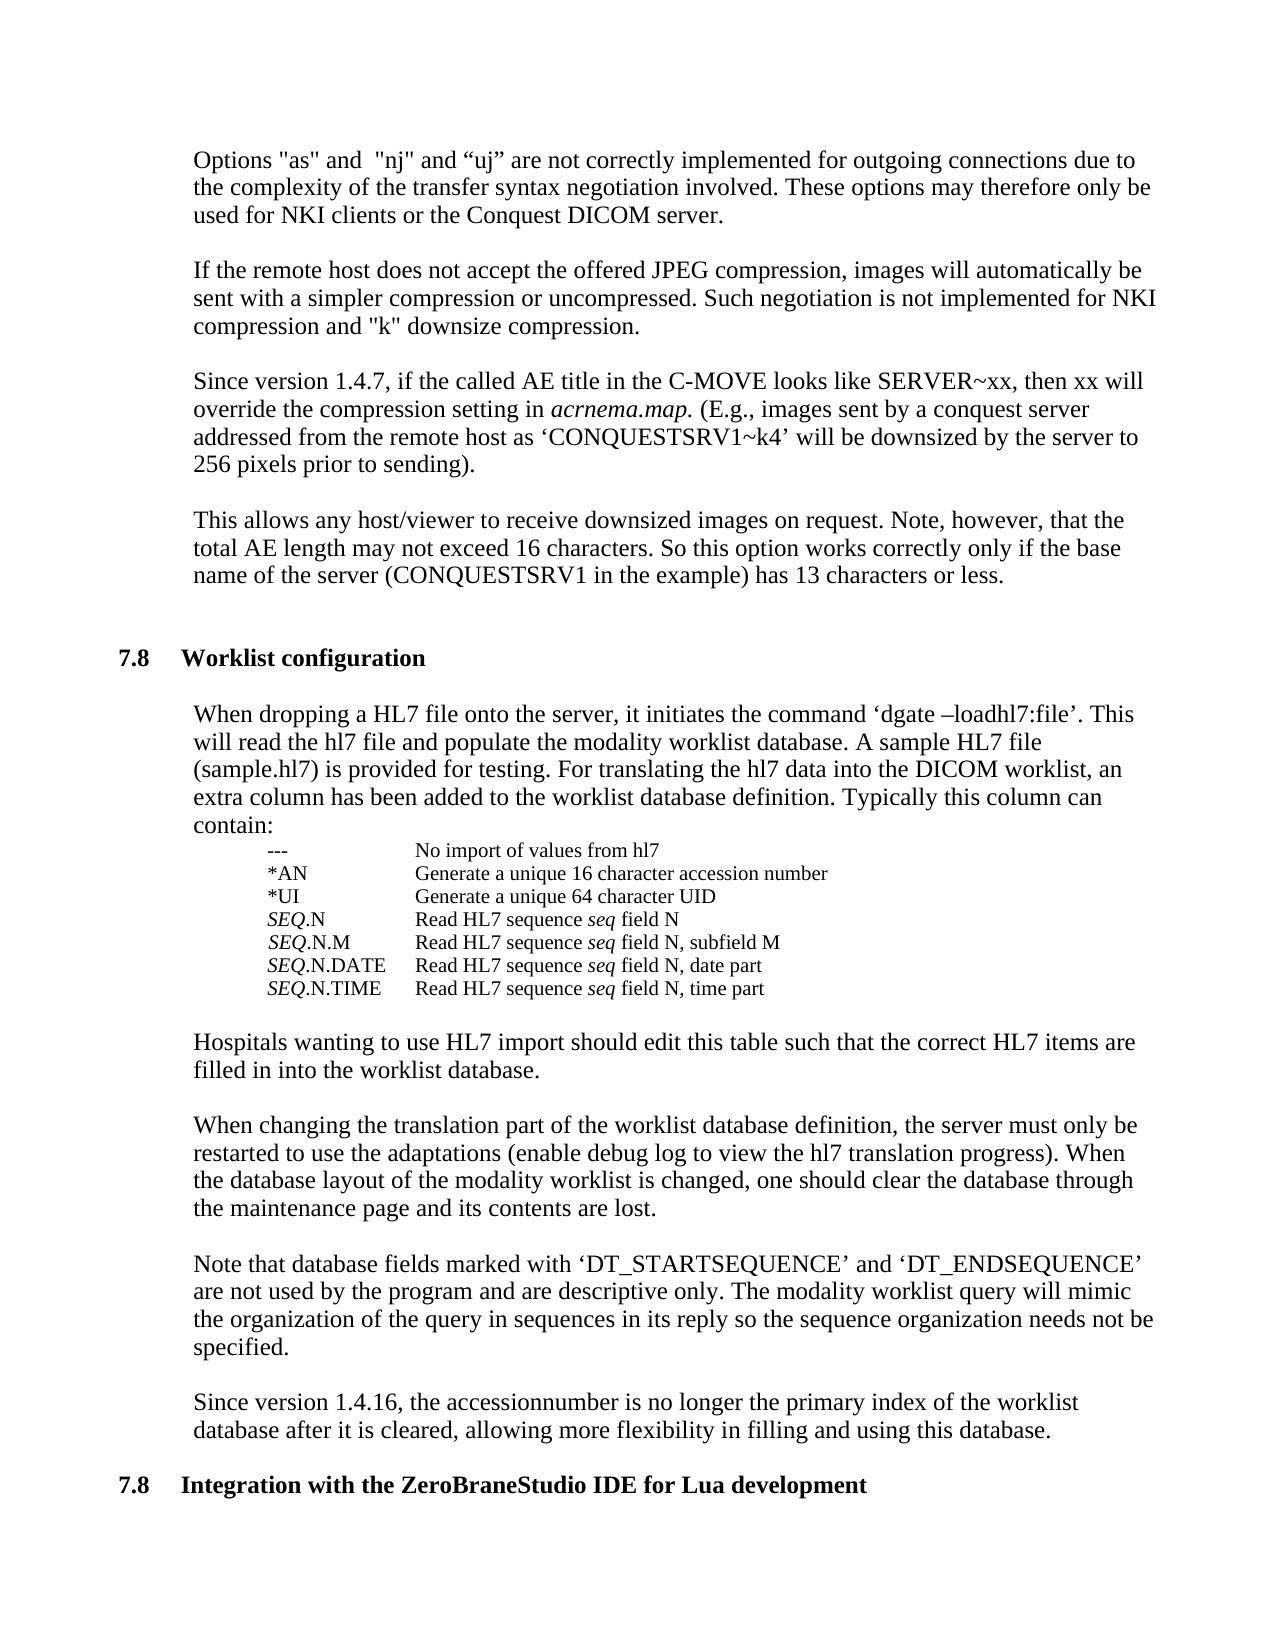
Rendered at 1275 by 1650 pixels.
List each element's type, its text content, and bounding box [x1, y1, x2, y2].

text SEQ.N.M Read HL7 sequence seq field N, subfield M [193, 931, 1157, 954]
text *UI Generate a unique 64 character UID [193, 885, 1157, 908]
text Note that database fields marked with ‘DT_STARTSEQUENCE’ and ‘DT_ENDSEQUENCE’ are not used by the program and are descriptive only. The modality worklist query will mimic the organization of the query in sequences in its reply so the sequence organization needs not be specified. [193, 1250, 1157, 1361]
text Hospitals wanting to use HL7 import should edit this table such that the correct HL7 items are filled in into the worklist database. [193, 1028, 1157, 1083]
text --- No import of values from hl7 [193, 838, 1157, 862]
text 7.8 Worklist configuration [118, 644, 1157, 672]
text When dropping a HL7 file onto the server, it initiates the command ‘dgate –loadhl7:file’. This will read the hl7 file and populate the modality worklist database. A sample HL7 file (sample.hl7) is provided for testing. For translating the hl7 data into the DICOM worklist, an extra column has been added to the worklist database definition. Typically this column can contain: [193, 700, 1157, 838]
text *AN Generate a unique 16 character accession number [193, 862, 1157, 885]
text Since version 1.4.7, if the called AE title in the C-MOVE looks like SERVER~xx, then xx will override the compression setting in acrnema.map. (E.g., images sent by a conquest server addressed from the remote host as ‘CONQUESTSRV1~k4’ will be downsized by the server to 256 pixels prior to sending). [193, 367, 1157, 478]
text Since version 1.4.16, the accessionnumber is no longer the primary index of the worklist database after it is cleared, allowing more flexibility in filling and using this database. [193, 1388, 1157, 1444]
text SEQ.N.DATE Read HL7 sequence seq field N, date part [193, 954, 1157, 977]
text Options "as" and "nj" and “uj” are not correctly implemented for outgoing connections due to the complexity of the transfer syntax negotiation involved. These options may therefore only be used for NKI clients or the Conquest DICOM server. [193, 146, 1157, 229]
text If the remote host does not accept the offered JPEG compression, images will automatically be sent with a simpler compression or uncompressed. Such negotiation is not implemented for NKI compression and "k" downsize compression. [193, 257, 1157, 340]
text When changing the translation part of the worklist database definition, the server must only be restarted to use the adaptations (enable debug log to view the hl7 translation progress). When the database layout of the modality worklist is changed, one should clear the database through the maintenance page and its contents are lost. [193, 1111, 1157, 1222]
text SEQ.N Read HL7 sequence seq field N [193, 908, 1157, 931]
text This allows any host/viewer to receive downsized images on request. Note, however, that the total AE length may not exceed 16 characters. So this option works correctly only if the base name of the server (CONQUESTSRV1 in the example) has 13 characters or less. [193, 506, 1157, 589]
text SEQ.N.TIME Read HL7 sequence seq field N, time part [193, 977, 1157, 1000]
text 7.8 Integration with the ZeroBraneStudio IDE for Lua development [118, 1471, 1157, 1499]
